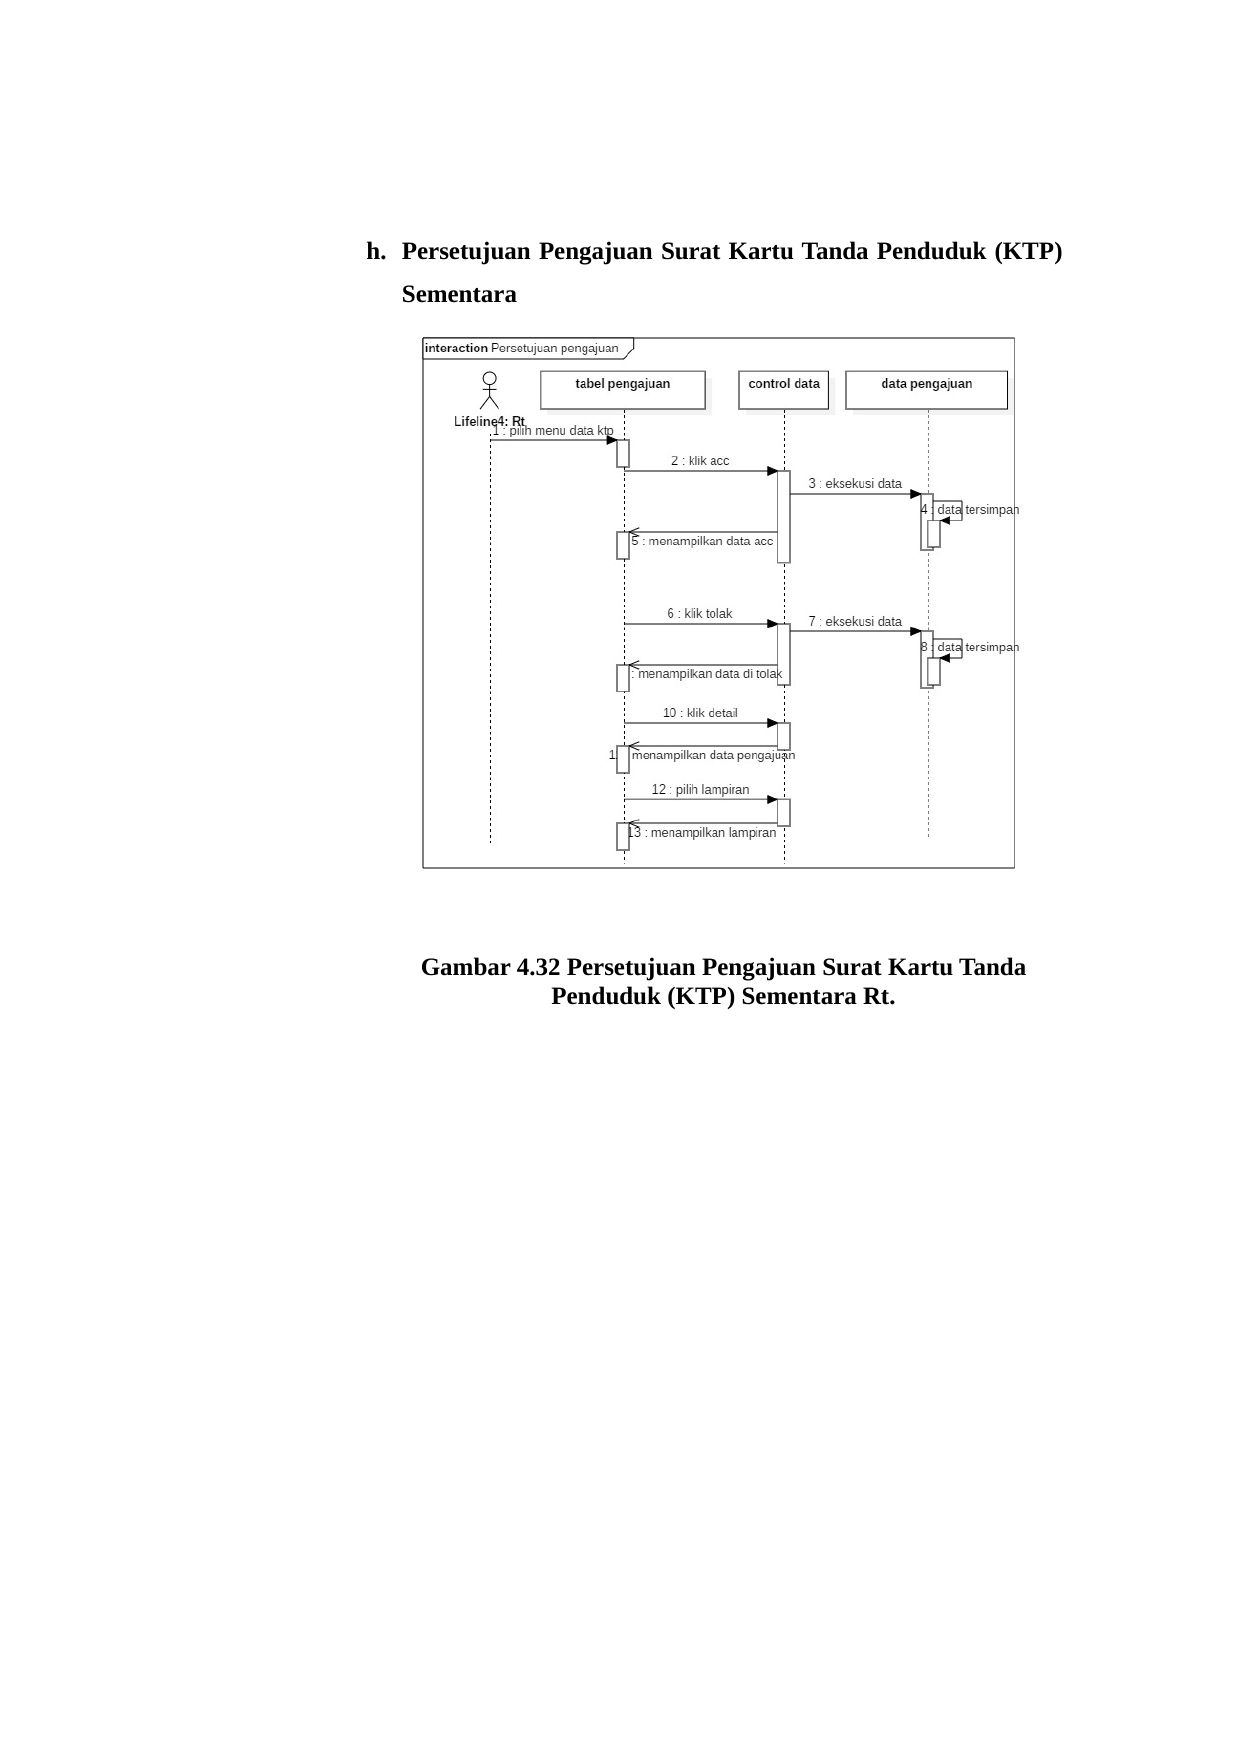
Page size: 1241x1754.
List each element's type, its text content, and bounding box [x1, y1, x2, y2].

picture [413, 328, 1057, 906]
text Gambar 4.32 Persetujuan Pengajuan Surat Kartu Tanda Penduduk (KTP) Sementara Rt. [384, 952, 1063, 1010]
table_header [408, 323, 1062, 940]
list Persetujuan Pengajuan Surat Kartu Tanda Penduduk (KTP) Sementara [366, 236, 1063, 308]
